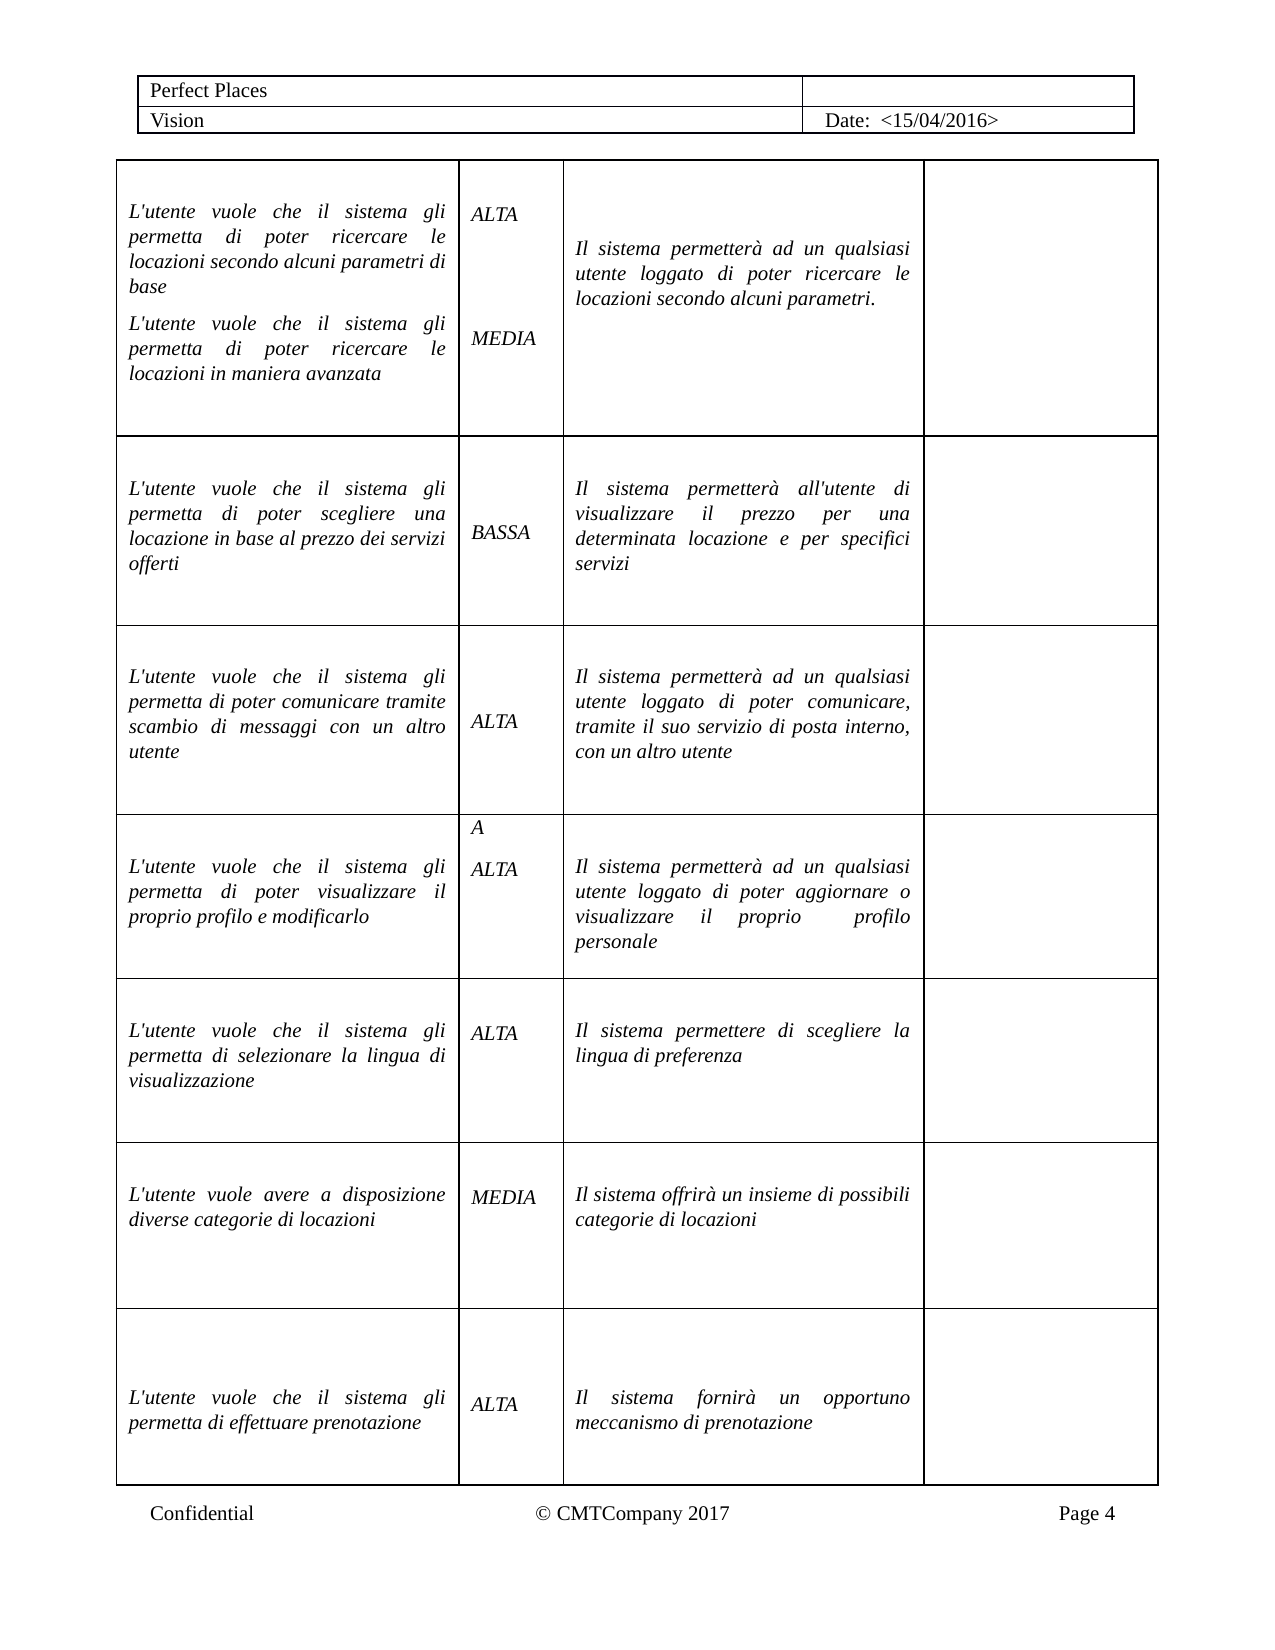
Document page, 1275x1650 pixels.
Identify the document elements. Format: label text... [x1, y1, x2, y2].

table_cell [925, 1143, 1157, 1307]
table_cell L'utente vuole che il sistema gli permetta di effettuare prenotazione [117, 1309, 458, 1484]
table_cell [925, 815, 1157, 978]
table_cell [925, 1309, 1157, 1484]
table_cell Il sistema permetterà ad un qualsiasi utente loggato di poter ricercare le locazioni secondo alcuni parametri. [564, 161, 923, 435]
table_cell ALTA [460, 1309, 563, 1484]
table_cell MEDIA [460, 1143, 563, 1307]
table_cell L'utente vuole che il sistema gli permetta di selezionare la lingua di visualizzazione [117, 979, 458, 1142]
table_cell [925, 161, 1157, 435]
table_cell [925, 626, 1157, 813]
table_cell BASSA [460, 437, 563, 624]
table_cell L'utente vuole che il sistema gli permetta di poter scegliere una locazione in base al prezzo dei servizi offerti [117, 437, 458, 624]
table_cell [925, 979, 1157, 1142]
table_cell L'utente vuole che il sistema gli permetta di poter visualizzare il proprio profilo e modificarlo [117, 815, 458, 978]
table_cell A ALTA [460, 815, 563, 978]
table_cell ALTA [460, 626, 563, 813]
table_cell [925, 437, 1157, 624]
table_cell Il sistema permetterà ad un qualsiasi utente loggato di poter comunicare, tramite il suo servizio di posta interno, con un altro utente [564, 626, 923, 813]
table_cell Il sistema offrirà un insieme di possibili categorie di locazioni [564, 1143, 923, 1307]
table_cell ALTA [460, 979, 563, 1142]
table_cell L'utente vuole che il sistema gli permetta di poter ricercare le locazioni secondo alcuni parametri di base L'utente vuole che il sistema gli permetta di poter ricercare le locazioni in maniera avanzata [117, 161, 458, 435]
table_cell L'utente vuole avere a disposizione diverse categorie di locazioni [117, 1143, 458, 1307]
table_cell Il sistema permetterà ad un qualsiasi utente loggato di poter aggiornare o visualizzare il proprio profilo personale [564, 815, 923, 978]
table_cell L'utente vuole che il sistema gli permetta di poter comunicare tramite scambio di messaggi con un altro utente [117, 626, 458, 813]
table_cell Il sistema fornirà un opportuno meccanismo di prenotazione [564, 1309, 923, 1484]
table_cell ALTA MEDIA [460, 161, 563, 435]
table_cell Il sistema permettere di scegliere la lingua di preferenza [564, 979, 923, 1142]
table_cell Il sistema permetterà all'utente di visualizzare il prezzo per una determinata locazione e per specifici servizi [564, 437, 923, 624]
